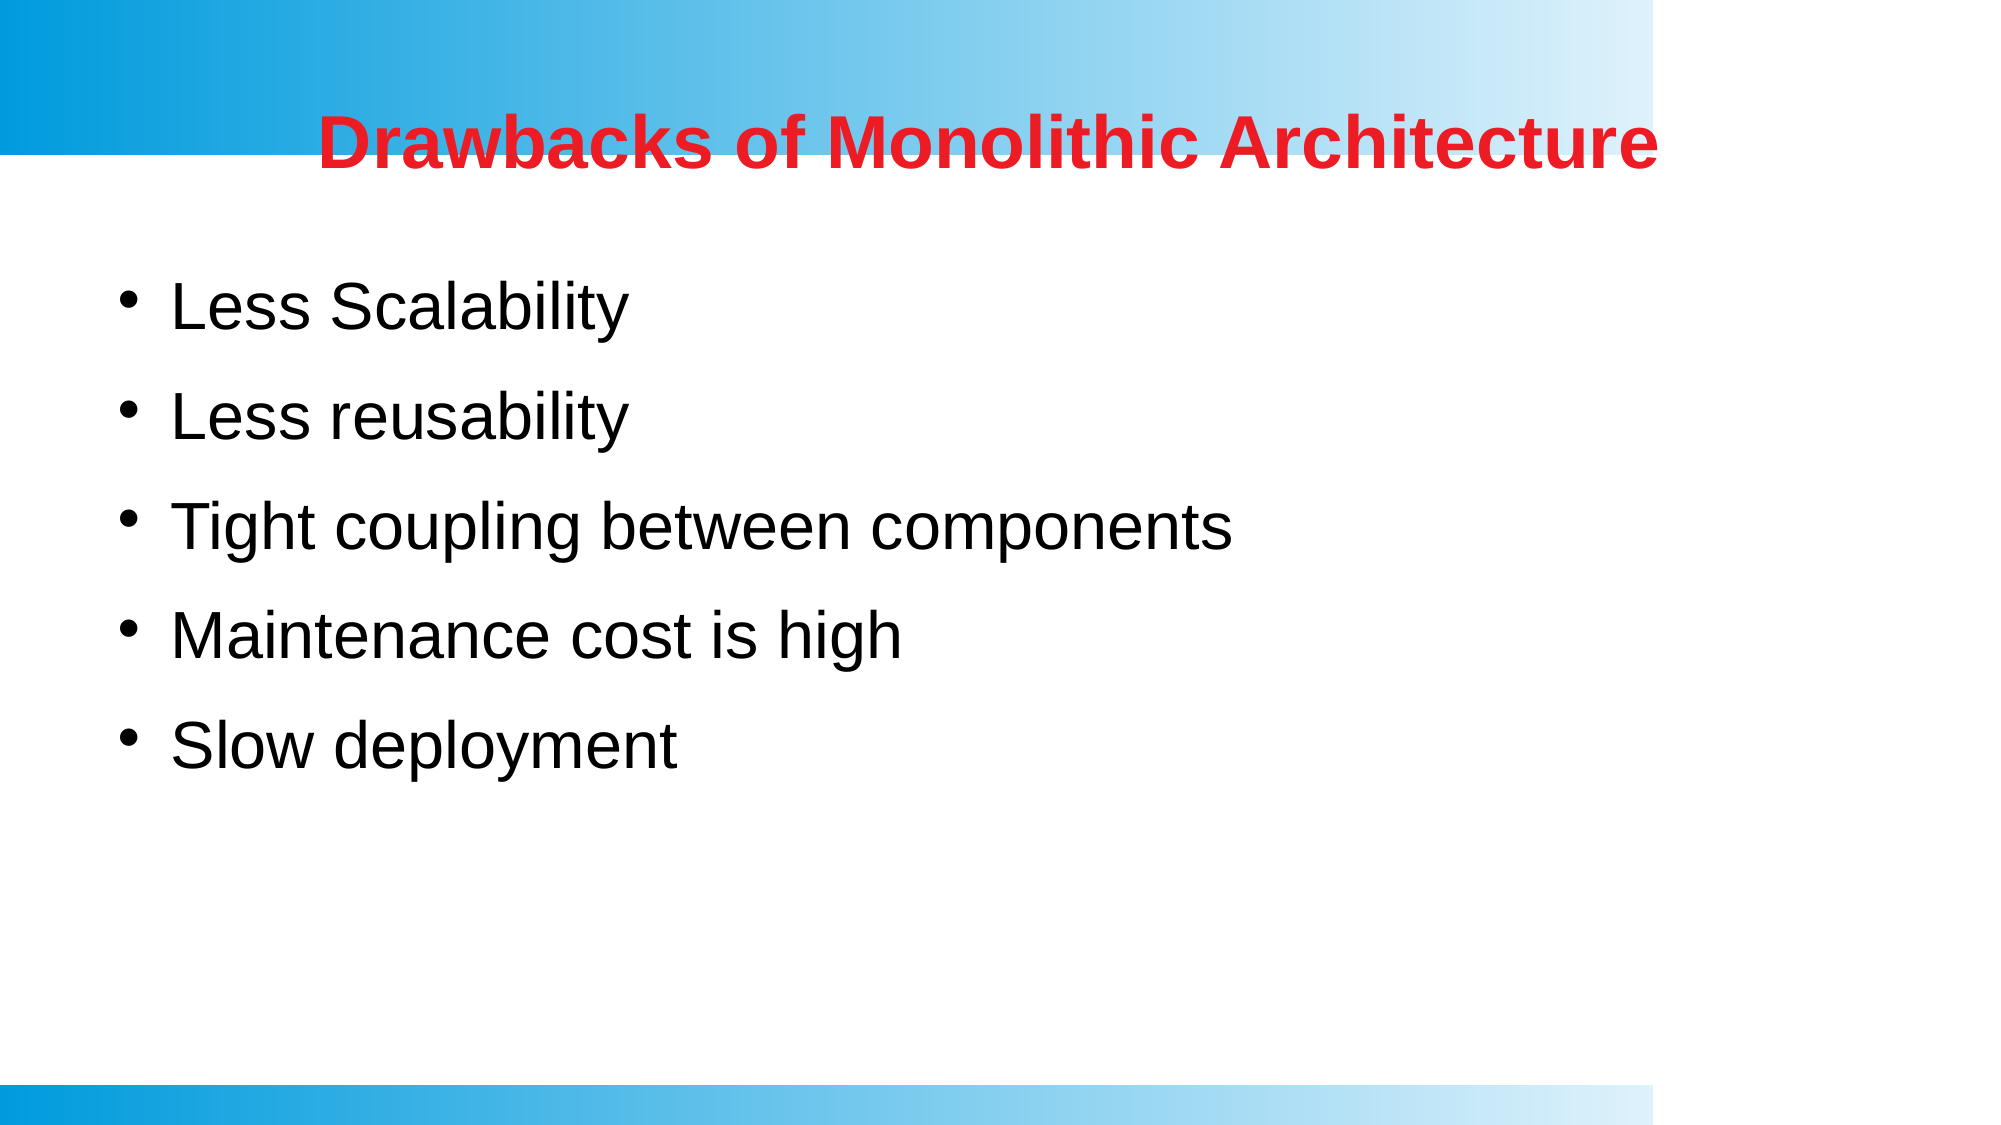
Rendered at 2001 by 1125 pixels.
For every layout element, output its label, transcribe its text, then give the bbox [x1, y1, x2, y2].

title Drawbacks of Monolithic Architecture [99, 44, 1900, 233]
list Less Scalability Less reusability Tight coupling between components Maintenance cost is high Slow deployment [99, 263, 1900, 916]
